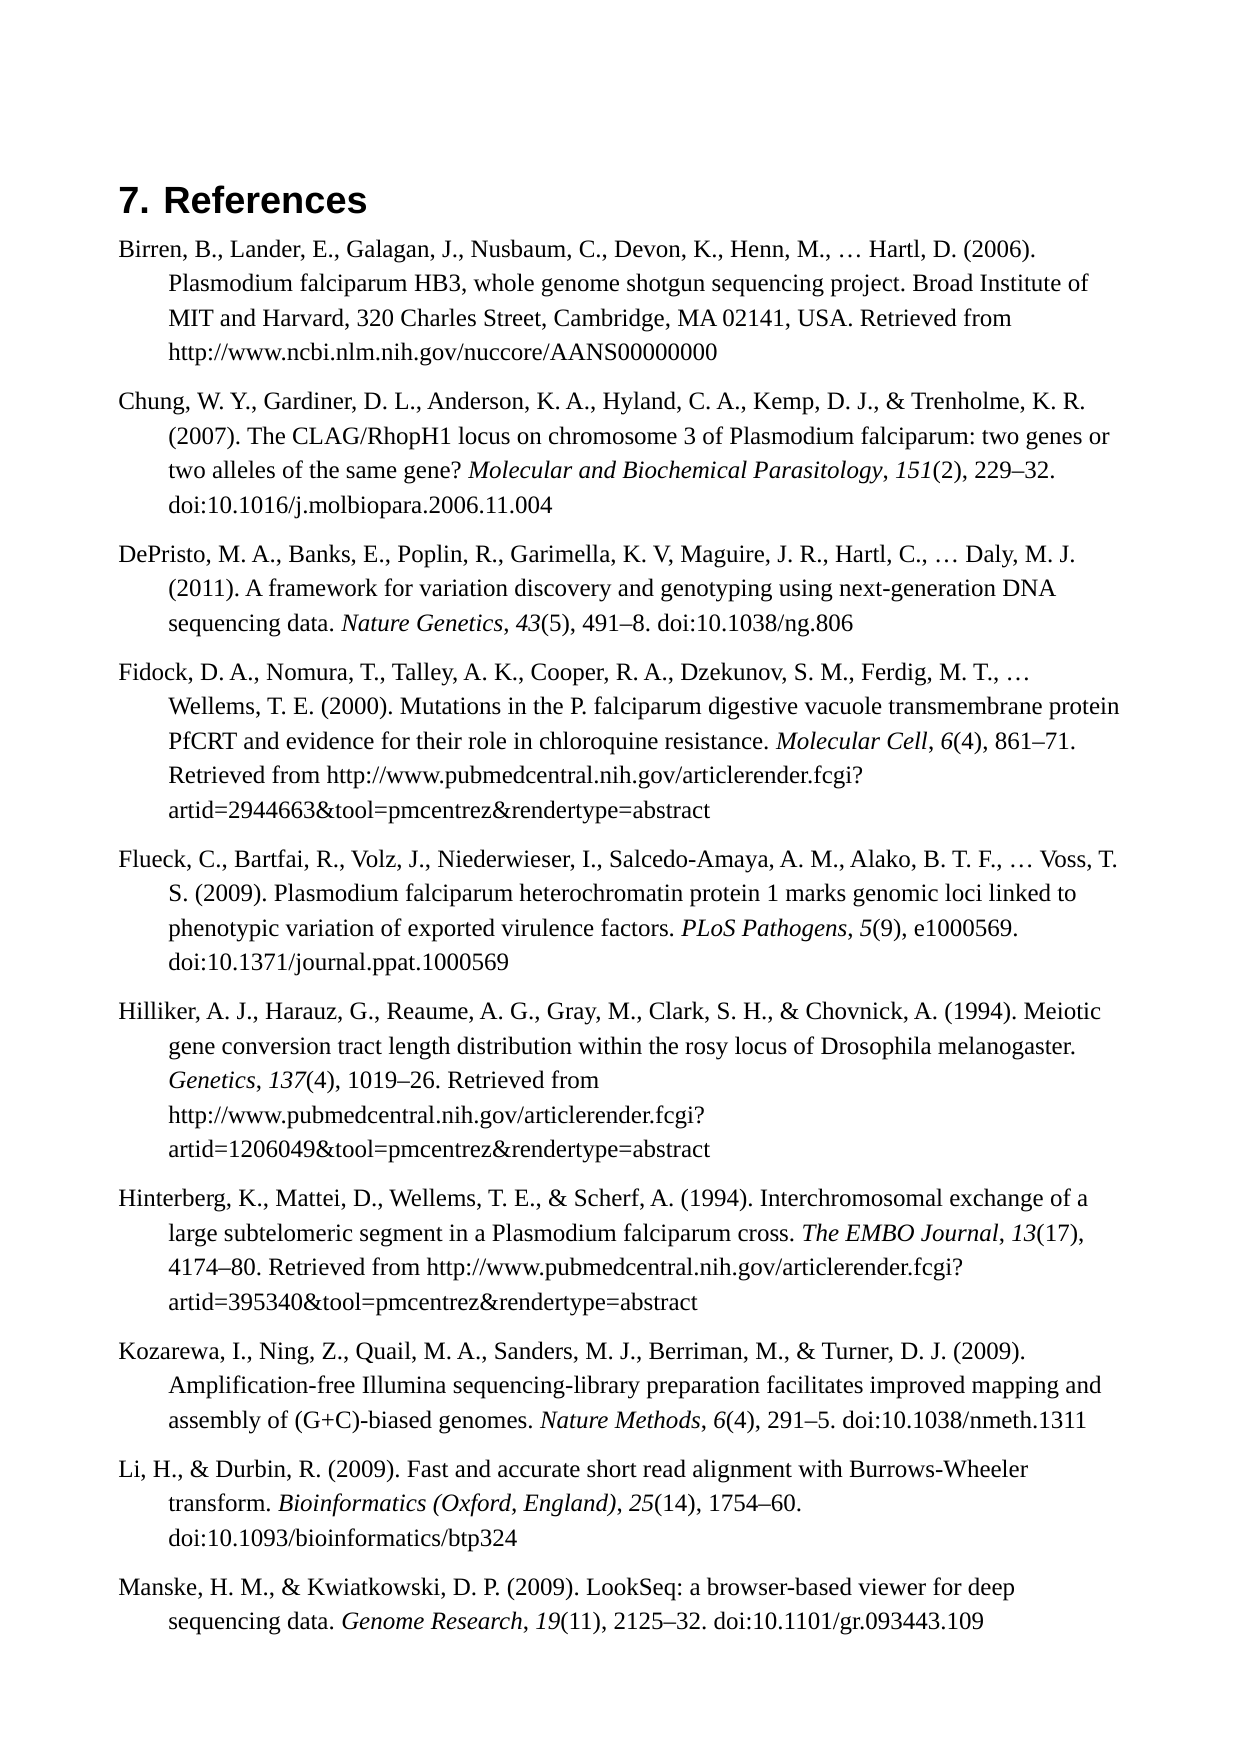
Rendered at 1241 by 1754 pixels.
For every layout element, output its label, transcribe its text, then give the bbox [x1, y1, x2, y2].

text DePristo, M. A., Banks, E., Poplin, R., Garimella, K. V, Maguire, J. R., Hartl, C., … Daly, M. J. (2011). A framework for variation discovery and genotyping using next-generation DNA sequencing data. Nature Genetics, 43(5), 491–8. doi:10.1038/ng.806 [118, 539, 1122, 636]
text Flueck, C., Bartfai, R., Volz, J., Niederwieser, I., Salcedo-Amaya, A. M., Alako, B. T. F., … Voss, T. S. (2009). Plasmodium falciparum heterochromatin protein 1 marks genomic loci linked to phenotypic variation of exported virulence factors. PLoS Pathogens, 5(9), e1000569. doi:10.1371/journal.ppat.1000569 [118, 844, 1122, 976]
text Birren, B., Lander, E., Galagan, J., Nusbaum, C., Devon, K., Henn, M., … Hartl, D. (2006). Plasmodium falciparum HB3, whole genome shotgun sequencing project. Broad Institute of MIT and Harvard, 320 Charles Street, Cambridge, MA 02141, USA. Retrieved from http://www.ncbi.nlm.nih.gov/nuccore/AANS00000000 [118, 234, 1122, 366]
text Hinterberg, K., Mattei, D., Wellems, T. E., & Scherf, A. (1994). Interchromosomal exchange of a large subtelomeric segment in a Plasmodium falciparum cross. The EMBO Journal, 13(17), 4174–80. Retrieved from http://www.pubmedcentral.nih.gov/articlerender.fcgi?artid=395340&tool=pmcentrez&rendertype=abstract [118, 1183, 1122, 1315]
text Fidock, D. A., Nomura, T., Talley, A. K., Cooper, R. A., Dzekunov, S. M., Ferdig, M. T., … Wellems, T. E. (2000). Mutations in the P. falciparum digestive vacuole transmembrane protein PfCRT and evidence for their role in chloroquine resistance. Molecular Cell, 6(4), 861–71. Retrieved from http://www.pubmedcentral.nih.gov/articlerender.fcgi?artid=2944663&tool=pmcentrez&rendertype=abstract [118, 657, 1122, 823]
text Manske, H. M., & Kwiatkowski, D. P. (2009). LookSeq: a browser-based viewer for deep sequencing data. Genome Research, 19(11), 2125–32. doi:10.1101/gr.093443.109 [118, 1572, 1122, 1635]
text Hilliker, A. J., Harauz, G., Reaume, A. G., Gray, M., Clark, S. H., & Chovnick, A. (1994). Meiotic gene conversion tract length distribution within the rosy locus of Drosophila melanogaster. Genetics, 137(4), 1019–26. Retrieved from http://www.pubmedcentral.nih.gov/articlerender.fcgi?artid=1206049&tool=pmcentrez&rendertype=abstract [118, 996, 1122, 1163]
text Kozarewa, I., Ning, Z., Quail, M. A., Sanders, M. J., Berriman, M., & Turner, D. J. (2009). Amplification-free Illumina sequencing-library preparation facilitates improved mapping and assembly of (G+C)-biased genomes. Nature Methods, 6(4), 291–5. doi:10.1038/nmeth.1311 [118, 1336, 1122, 1433]
text Chung, W. Y., Gardiner, D. L., Anderson, K. A., Hyland, C. A., Kemp, D. J., & Trenholme, K. R. (2007). The CLAG/RhopH1 locus on chromosome 3 of Plasmodium falciparum: two genes or two alleles of the same gene? Molecular and Biochemical Parasitology, 151(2), 229–32. doi:10.1016/j.molbiopara.2006.11.004 [118, 386, 1122, 518]
text Li, H., & Durbin, R. (2009). Fast and accurate short read alignment with Burrows-Wheeler transform. Bioinformatics (Oxford, England), 25(14), 1754–60. doi:10.1093/bioinformatics/btp324 [118, 1454, 1122, 1551]
subtitle References [118, 178, 1122, 221]
